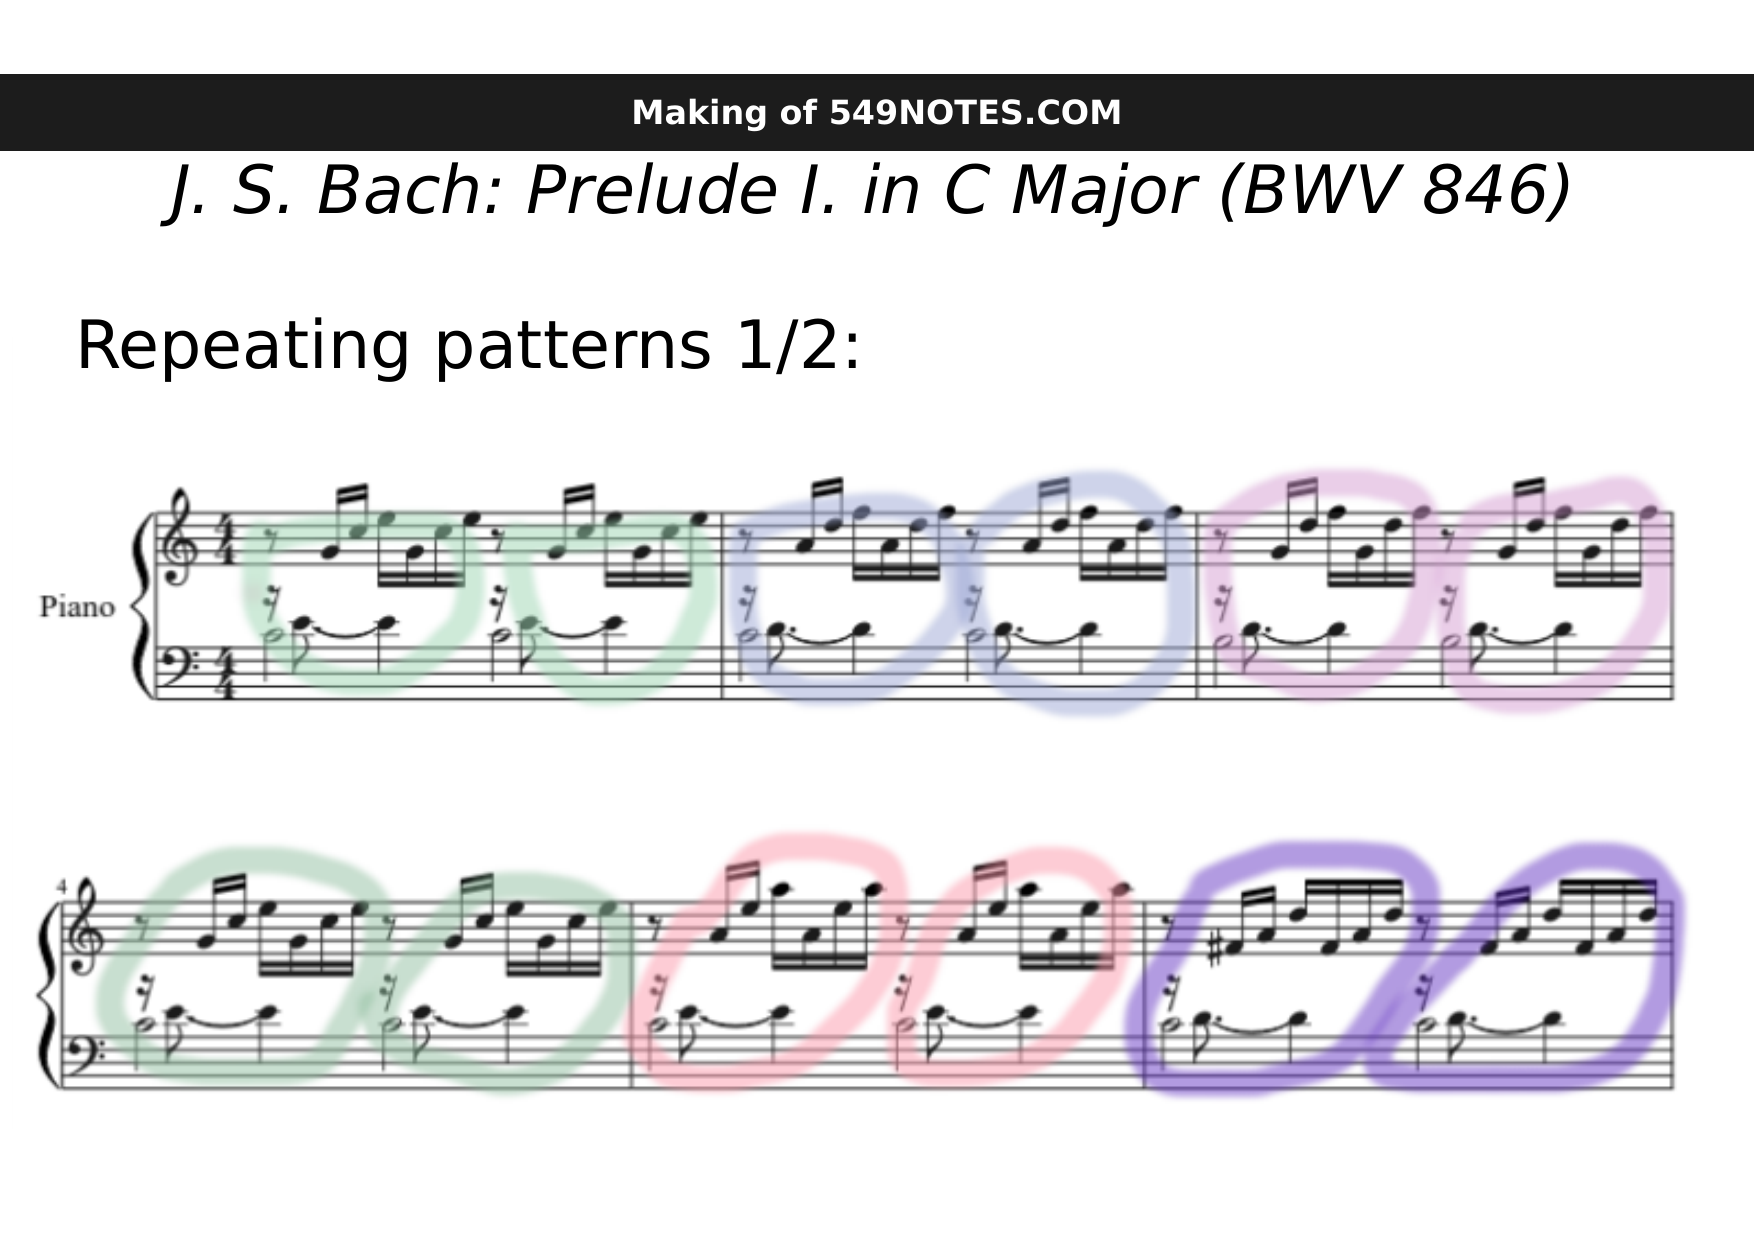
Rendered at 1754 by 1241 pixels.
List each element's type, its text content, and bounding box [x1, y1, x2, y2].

text J. S. Bach: Prelude I. in C Major (BWV 846) [0, 151, 1754, 229]
text Repeating patterns 1/2: [0, 307, 1754, 384]
